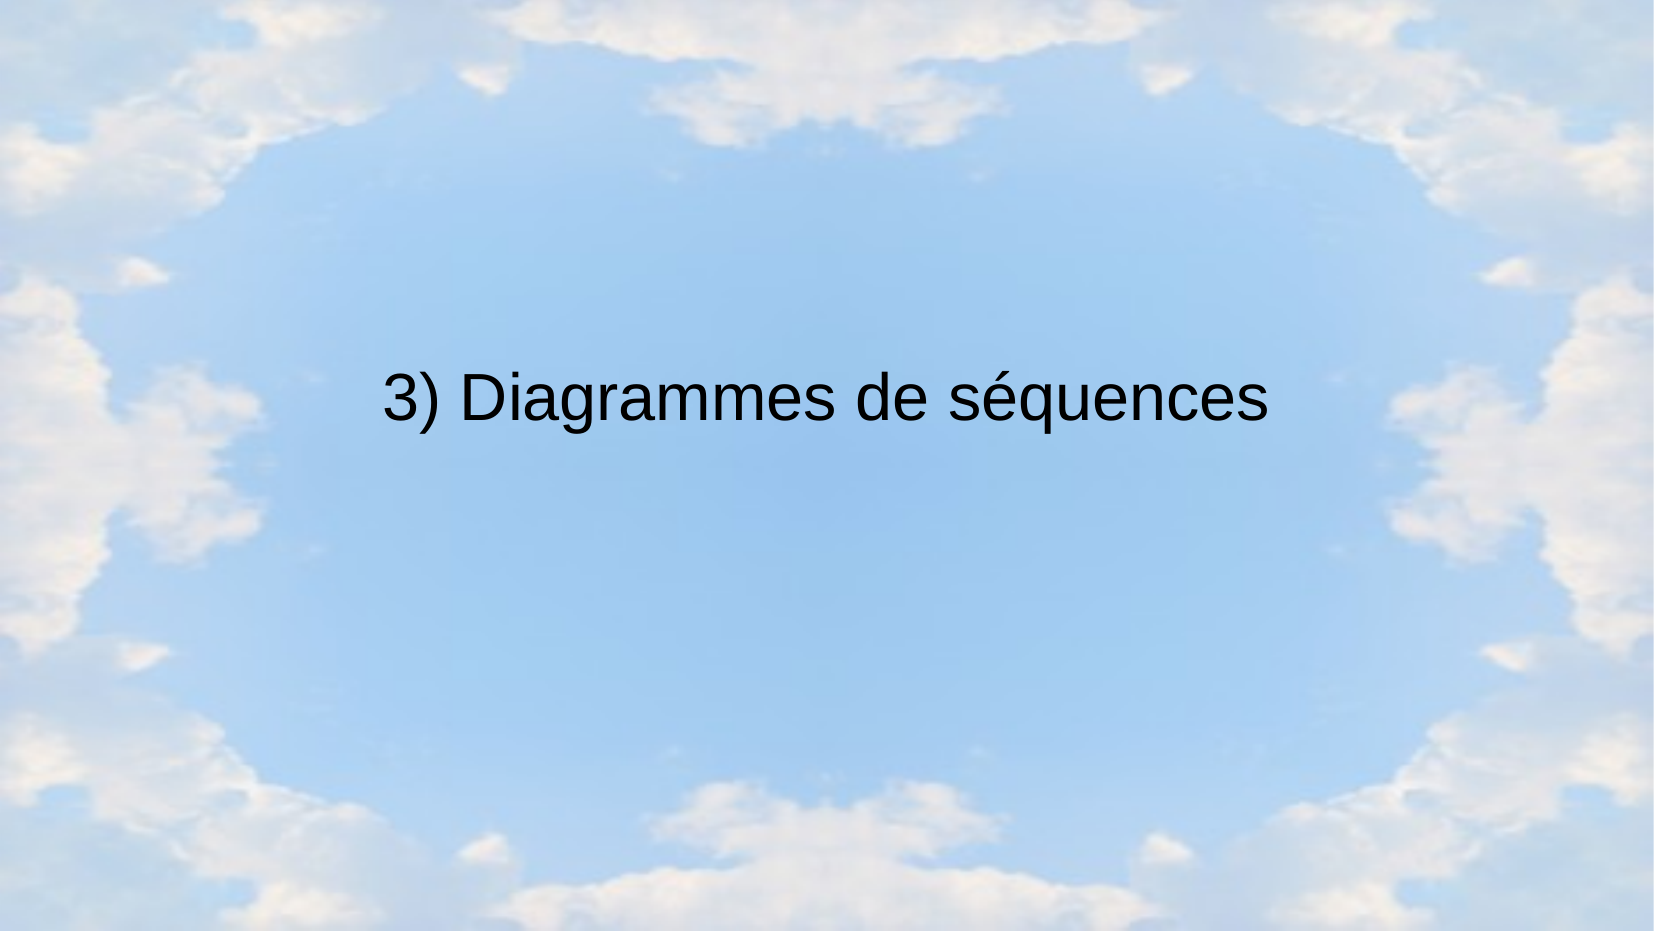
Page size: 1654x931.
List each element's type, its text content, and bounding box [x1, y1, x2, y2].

subtitle 3) Diagrammes de séquences [82, 37, 1571, 757]
picture [0, 0, 1654, 931]
